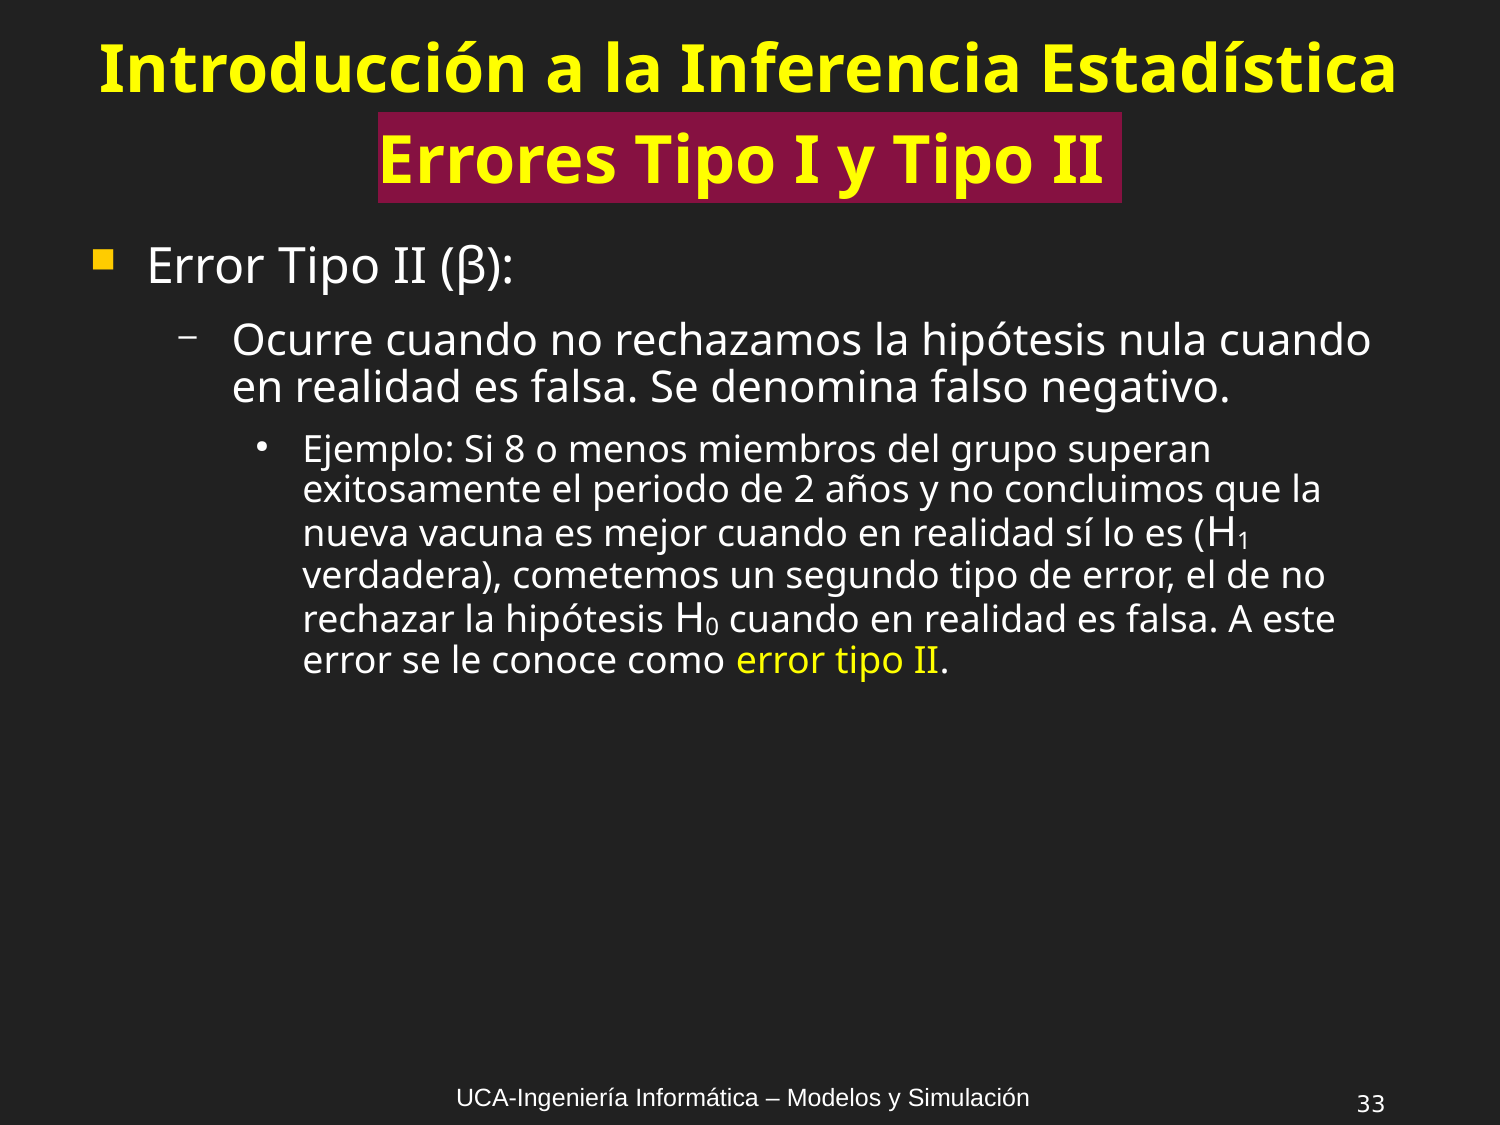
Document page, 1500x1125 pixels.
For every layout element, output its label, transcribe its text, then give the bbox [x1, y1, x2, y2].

title Introducción a la Inferencia Estadística Errores Tipo I y Tipo II [75, 37, 1426, 188]
list Error Tipo II (β): Ocurre cuando no rechazamos la hipótesis nula cuando en realidad es falsa. Se denomina falso negativo. Ejemplo: Si 8 o menos miembros del grupo superan exitosamente el periodo de 2 años y no concluimos que la nueva vacuna es mejor cuando en realidad sí lo es (H1 verdadera), cometemos un segundo tipo de error, el de no rechazar la hipótesis H0 cuando en realidad es falsa. A este error se le conoce como error tipo II. [75, 232, 1425, 1051]
